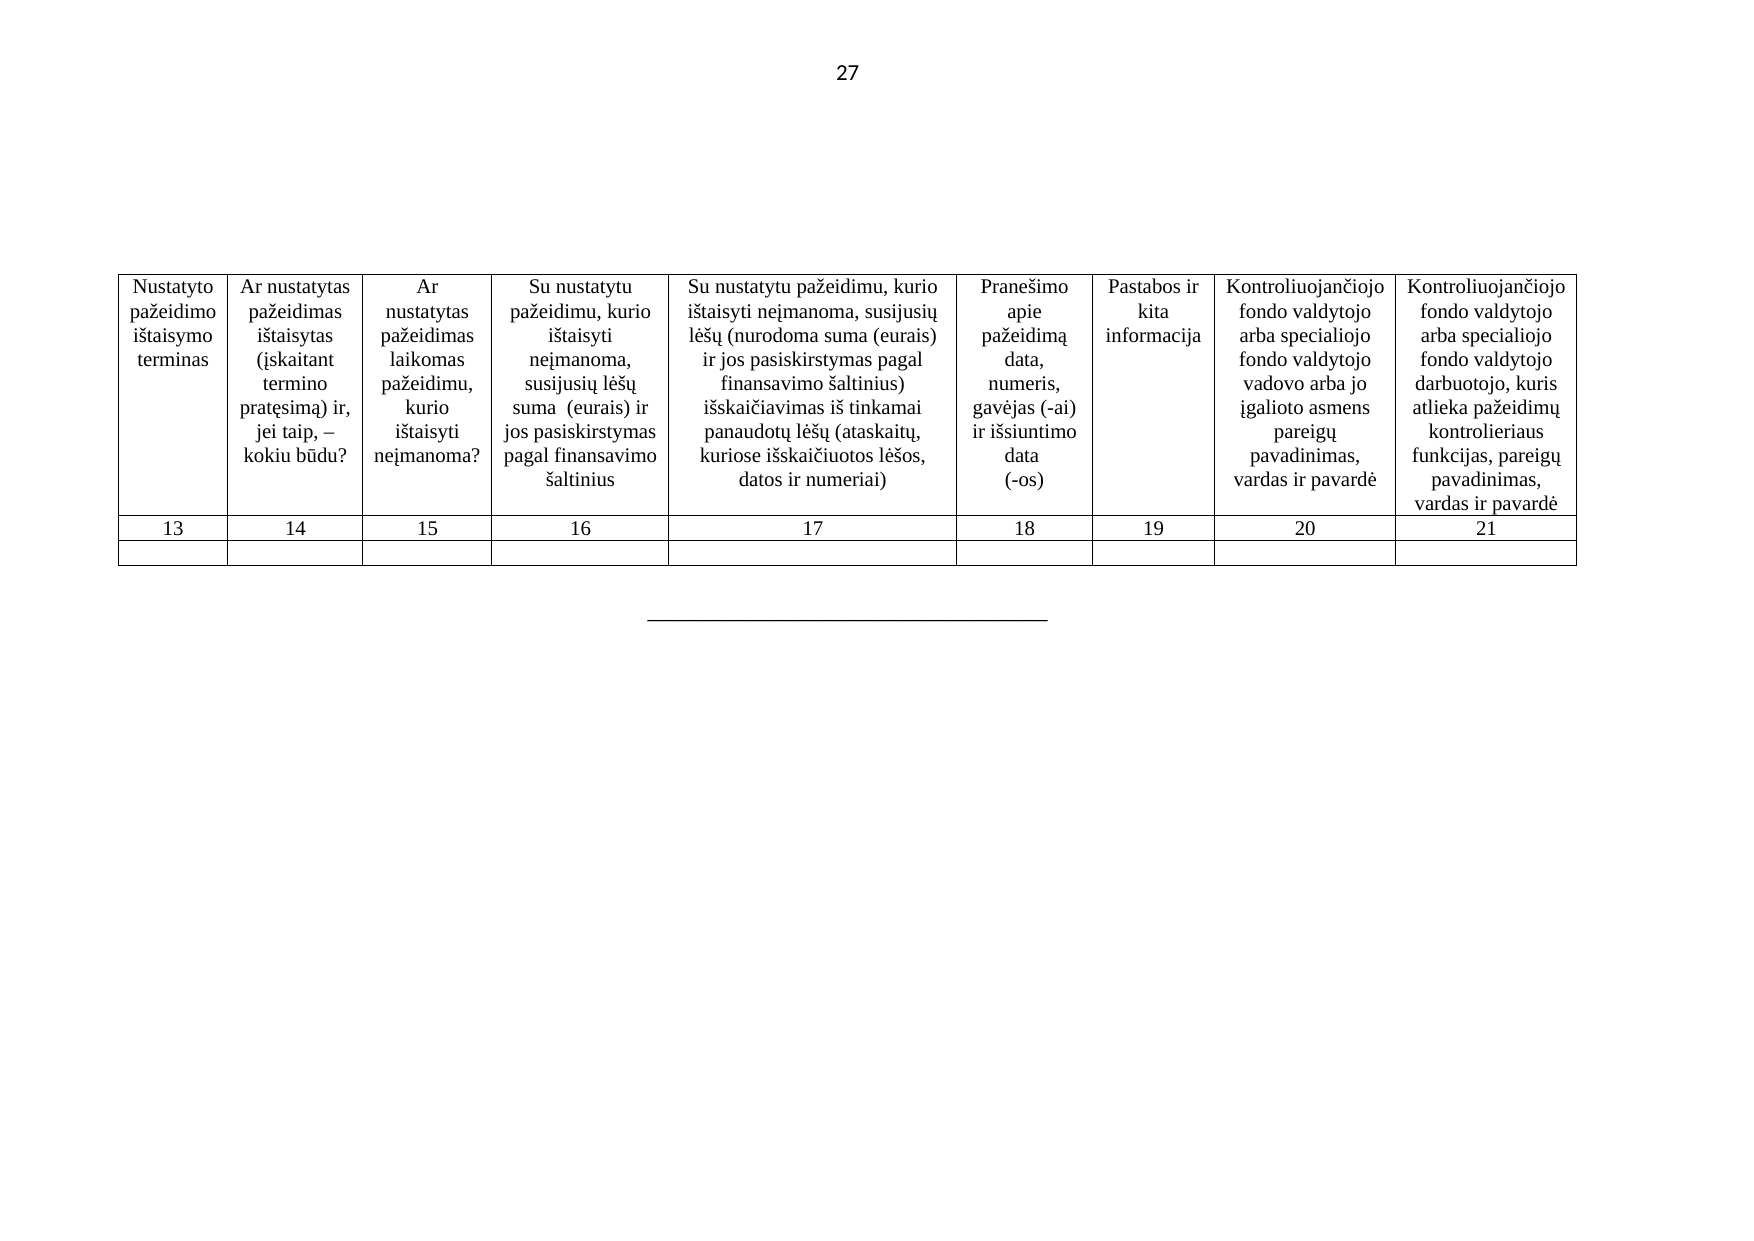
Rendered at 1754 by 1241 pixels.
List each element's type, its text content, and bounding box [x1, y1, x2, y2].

table_cell 15 [363, 516, 491, 540]
table_cell 21 [1396, 516, 1576, 540]
table_cell [669, 541, 956, 565]
table_cell [363, 541, 491, 565]
table_cell [1396, 541, 1576, 565]
table_header Ar nustatytas pažeidimas laikomas pažeidimu, kurio ištaisyti neįmanoma? [363, 275, 491, 515]
table_cell [957, 541, 1092, 565]
table_header Nustatyto pažeidimo ištaisymo terminas [119, 275, 227, 515]
table_cell [1215, 541, 1395, 565]
table_header Pranešimo apie pažeidimą data, numeris, gavėjas (-ai) ir išsiuntimo data (-os) [957, 275, 1092, 515]
table_header Su nustatytu pažeidimu, kurio ištaisyti neįmanoma, susijusių lėšų suma (eurais) ir jos pasiskirstymas pagal finansavimo šaltinius [492, 275, 668, 515]
table_cell [492, 541, 668, 565]
table_header Pastabos ir kita informacija [1093, 275, 1214, 515]
table_header Kontroliuojančiojo fondo valdytojo arba specialiojo fondo valdytojo vadovo arba jo įgalioto asmens pareigų pavadinimas, vardas ir pavardė [1215, 275, 1395, 515]
table_cell 14 [228, 516, 362, 540]
table_cell 18 [957, 516, 1092, 540]
table_cell [228, 541, 362, 565]
table_header Kontroliuojančiojo fondo valdytojo arba specialiojo fondo valdytojo darbuotojo, kuris atlieka pažeidimų kontrolieriaus funkcijas, pareigų pavadinimas, vardas ir pavardė [1396, 275, 1576, 515]
text ________________________________ [118, 595, 1577, 624]
table_cell 19 [1093, 516, 1214, 540]
table_cell [1093, 541, 1214, 565]
table_cell 17 [669, 516, 956, 540]
table_header Ar nustatytas pažeidimas ištaisytas (įskaitant termino pratęsimą) ir, jei taip, – kokiu būdu? [228, 275, 362, 515]
table_header Su nustatytu pažeidimu, kurio ištaisyti neįmanoma, susijusių lėšų (nurodoma suma (eurais) ir jos pasiskirstymas pagal finansavimo šaltinius) išskaičiavimas iš tinkamai panaudotų lėšų (ataskaitų, kuriose išskaičiuotos lėšos, datos ir numeriai) [669, 275, 956, 515]
table_cell 13 [119, 516, 227, 540]
table_cell 20 [1215, 516, 1395, 540]
table_cell 16 [492, 516, 668, 540]
table_cell [119, 541, 227, 565]
